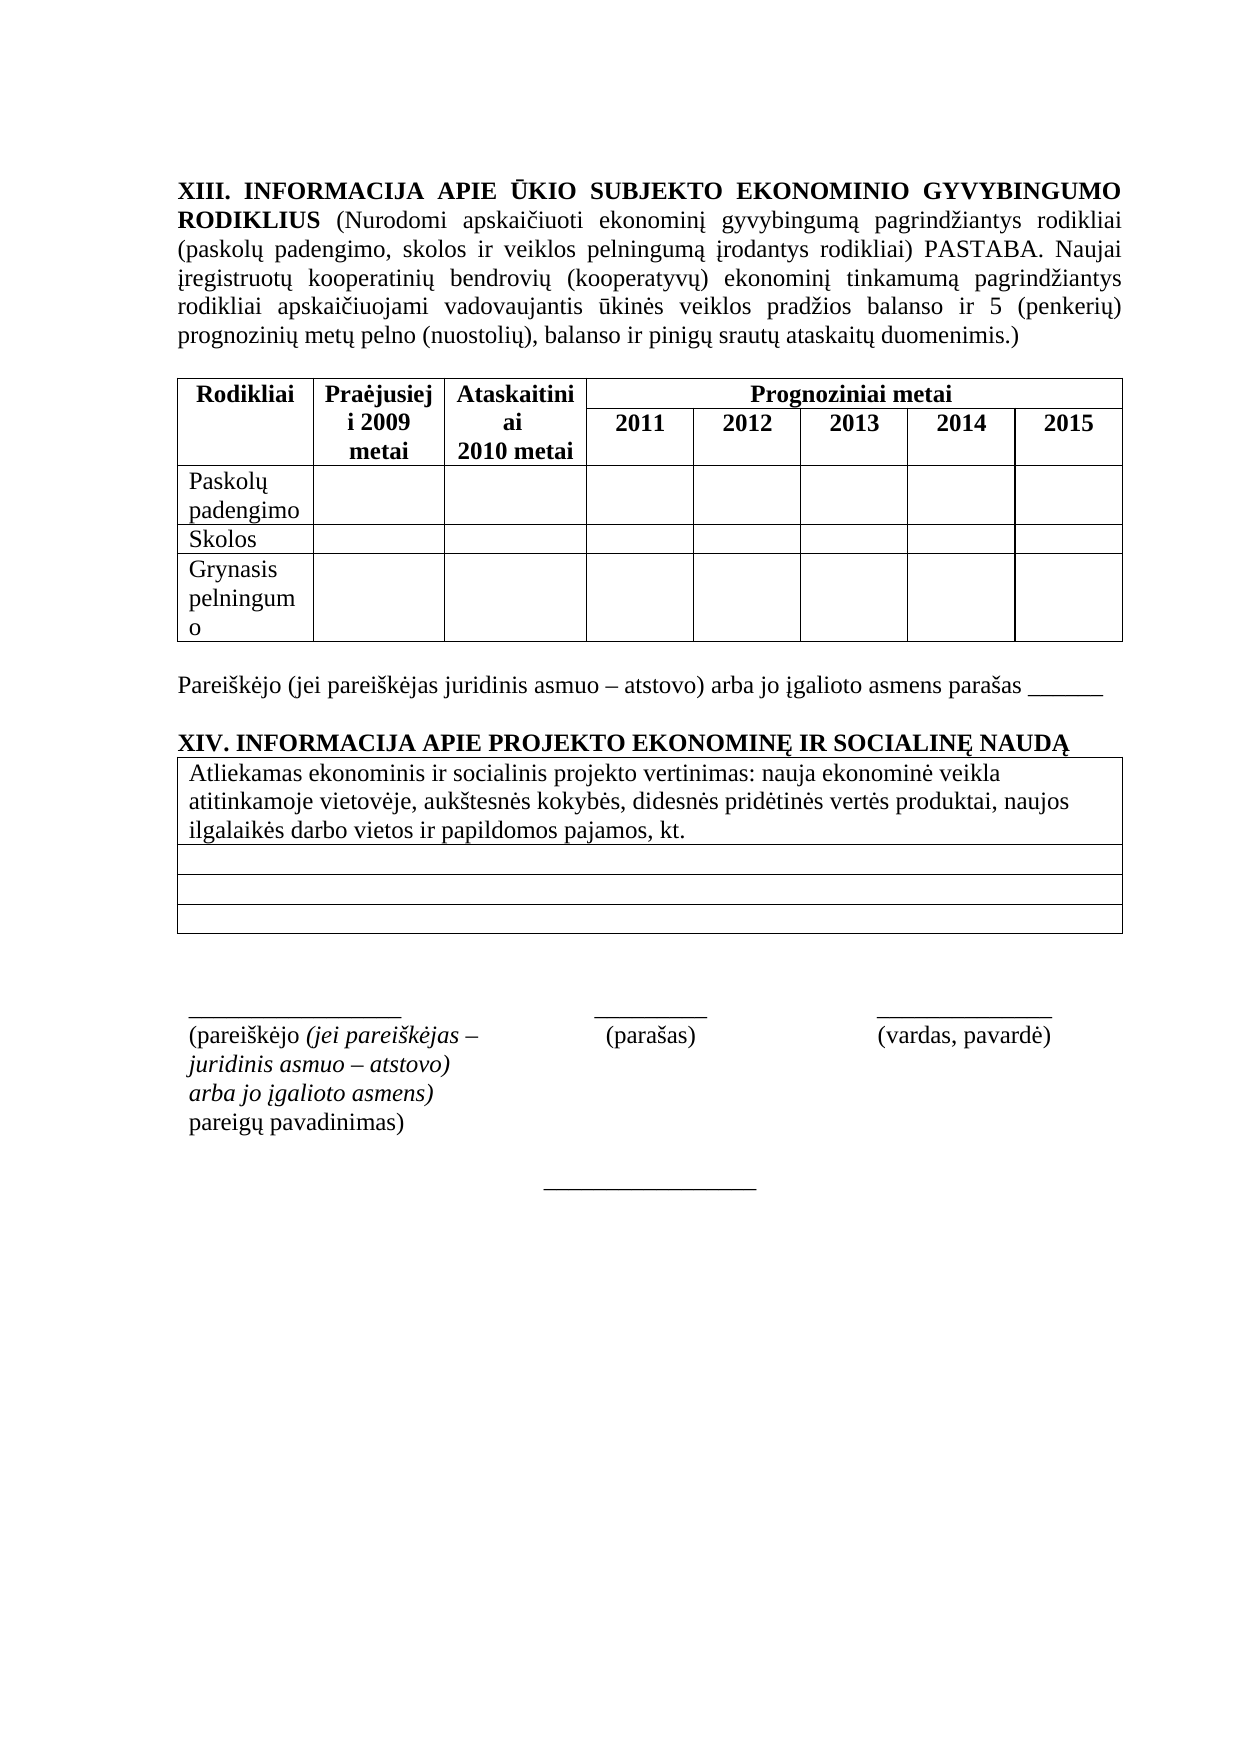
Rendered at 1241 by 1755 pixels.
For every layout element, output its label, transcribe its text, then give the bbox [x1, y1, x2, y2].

table_cell [314, 554, 444, 641]
table_cell [445, 525, 586, 553]
table_cell [587, 466, 693, 523]
table_header Atliekamas ekonominis ir socialinis projekto vertinimas: nauja ekonominė veikla atitinkamoje vietovėje, aukštesnės kokybės, didesnės pridėtinės vertės produktai, naujos ilgalaikės darbo vietos ir papildomos pajamos, kt. [178, 758, 1122, 844]
table_cell [908, 554, 1014, 641]
table_cell [587, 554, 693, 641]
table_cell [445, 554, 586, 641]
table_cell 2012 [694, 409, 800, 465]
table_cell [1016, 525, 1122, 553]
table_header ______________ (vardas, pavardė) [807, 992, 1122, 1136]
table_cell [694, 525, 800, 553]
table_header _________________ (pareiškėjo (jei pareiškėjas – juridinis asmuo – atstovo) arba jo įgalioto asmens) pareigų pavadinimas) [177, 992, 495, 1136]
table_cell [694, 554, 800, 641]
text XIII. INFORMACIJA APIE ŪKIO SUBJEKTO EKONOMINIO GYVYBINGUMO RODIKLIUS (Nurodomi apskaičiuoti ekonominį gyvybingumą pagrindžiantys rodikliai (paskolų padengimo, skolos ir veiklos pelningumą įrodantys rodikliai) PASTABA. Naujai įregistruotų kooperatinių bendrovių (kooperatyvų) ekonominį tinkamumą pagrindžiantys rodikliai apskaičiuojami vadovaujantis ūkinės veiklos pradžios balanso ir 5 (penkerių) prognozinių metų pelno (nuostolių), balanso ir pinigų srautų ataskaitų duomenimis.) [177, 176, 1122, 349]
table_cell [1016, 554, 1122, 641]
table_cell [314, 525, 444, 553]
table_header Ataskaitiniai 2010 metai [445, 379, 586, 465]
table_cell [445, 466, 586, 523]
text _________________ [177, 1164, 1122, 1193]
table_cell [801, 525, 907, 553]
table_cell [694, 466, 800, 523]
table_cell [801, 554, 907, 641]
table_cell [908, 466, 1014, 523]
table_cell 2011 [587, 409, 693, 465]
table_cell [587, 525, 693, 553]
table_cell [314, 466, 444, 523]
table_cell Grynasis pelningumo [178, 554, 313, 641]
table_cell [178, 905, 1122, 933]
table_header _________ (parašas) [495, 992, 807, 1136]
text Pareiškėjo (jei pareiškėjas juridinis asmuo – atstovo) arba jo įgalioto asmens parašas ______ [177, 670, 1122, 699]
text XIV. INFORMACIJA APIE PROJEKTO EKONOMINĘ IR SOCIALINĘ NAUDĄ [177, 728, 1122, 757]
table_cell 2015 [1016, 409, 1122, 465]
table_cell 2013 [801, 409, 907, 465]
table_cell [801, 466, 907, 523]
table_cell Paskolų padengimo [178, 466, 313, 523]
table_header Prognoziniai metai [587, 379, 1122, 407]
table_cell Skolos [178, 525, 313, 553]
table_cell [178, 845, 1122, 874]
table_header Rodikliai [178, 379, 313, 465]
table_cell [1016, 466, 1122, 523]
table_header Praėjusieji 2009 metai [314, 379, 444, 465]
table_cell [178, 875, 1122, 903]
table_cell [908, 525, 1014, 553]
table_cell 2014 [908, 409, 1014, 465]
